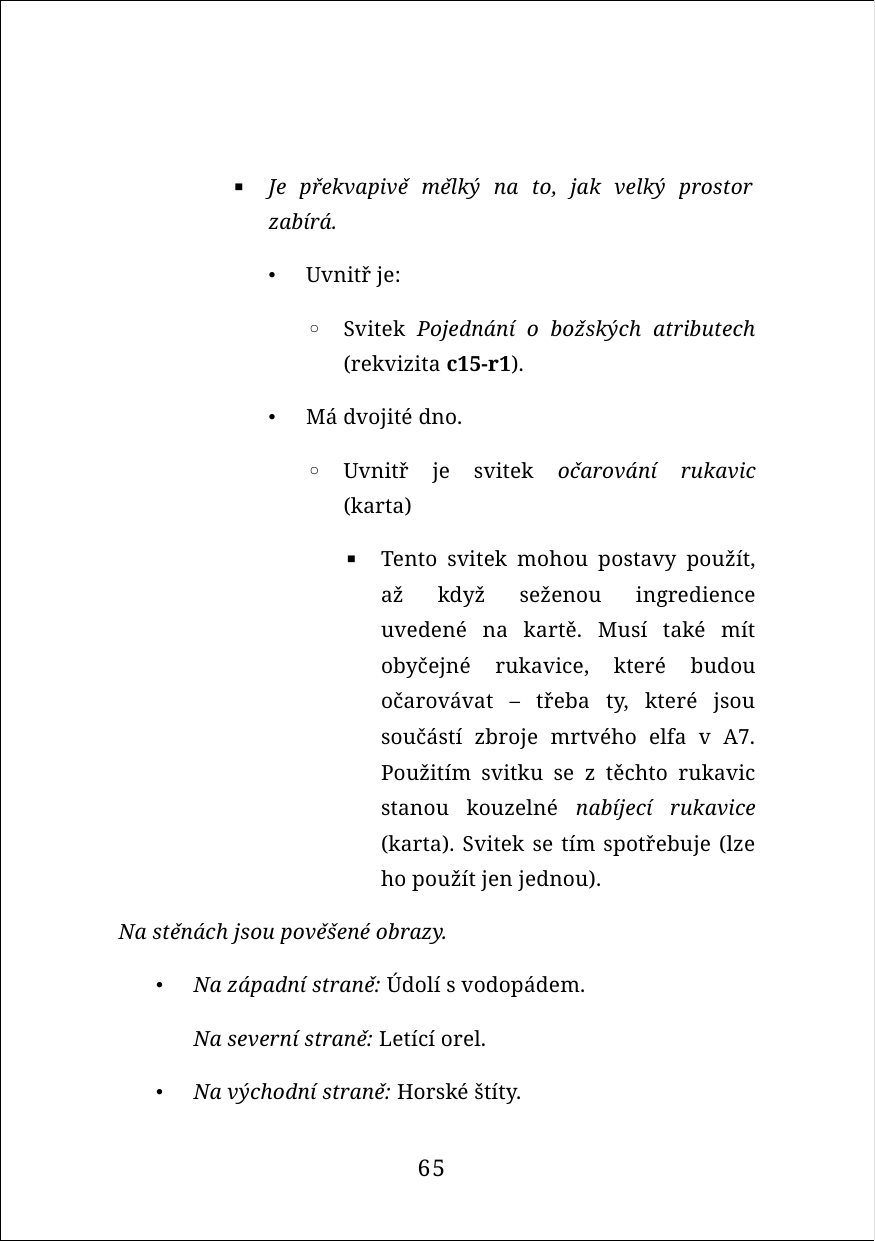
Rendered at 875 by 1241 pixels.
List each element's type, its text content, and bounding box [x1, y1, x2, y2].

list Na západní straně: Údolí s vodopádem. [156, 971, 756, 999]
text Na stěnách jsou pověšené obrazy. [118, 917, 756, 946]
list Má dvojité dno. [268, 402, 756, 431]
list Uvnitř je: [268, 261, 756, 289]
list Svitek Pojednání o božských atributech (rekvizita c15-r1). [306, 314, 756, 378]
list Tento svitek mohou postavy použít, až když seženou ingredience uvedené na kartě. Musí také mít obyčejné rukavice, které budou očarovávat – třeba ty, které jsou součástí zbroje mrtvého elfa v A7. Použitím svitku se z těchto rukavic stanou kouzelné nabíjecí rukavice (karta). Svitek se tím spotřebuje (lze ho použít jen jednou). [343, 544, 756, 893]
list Uvnitř je svitek očarování rukavic (karta) [306, 456, 756, 520]
list Je překvapivě mělký na to, jak velký prostor zabírá. [231, 172, 756, 236]
list Na severní straně: Letící orel. [156, 1024, 756, 1052]
list Na východní straně: Horské štíty. [156, 1077, 756, 1106]
